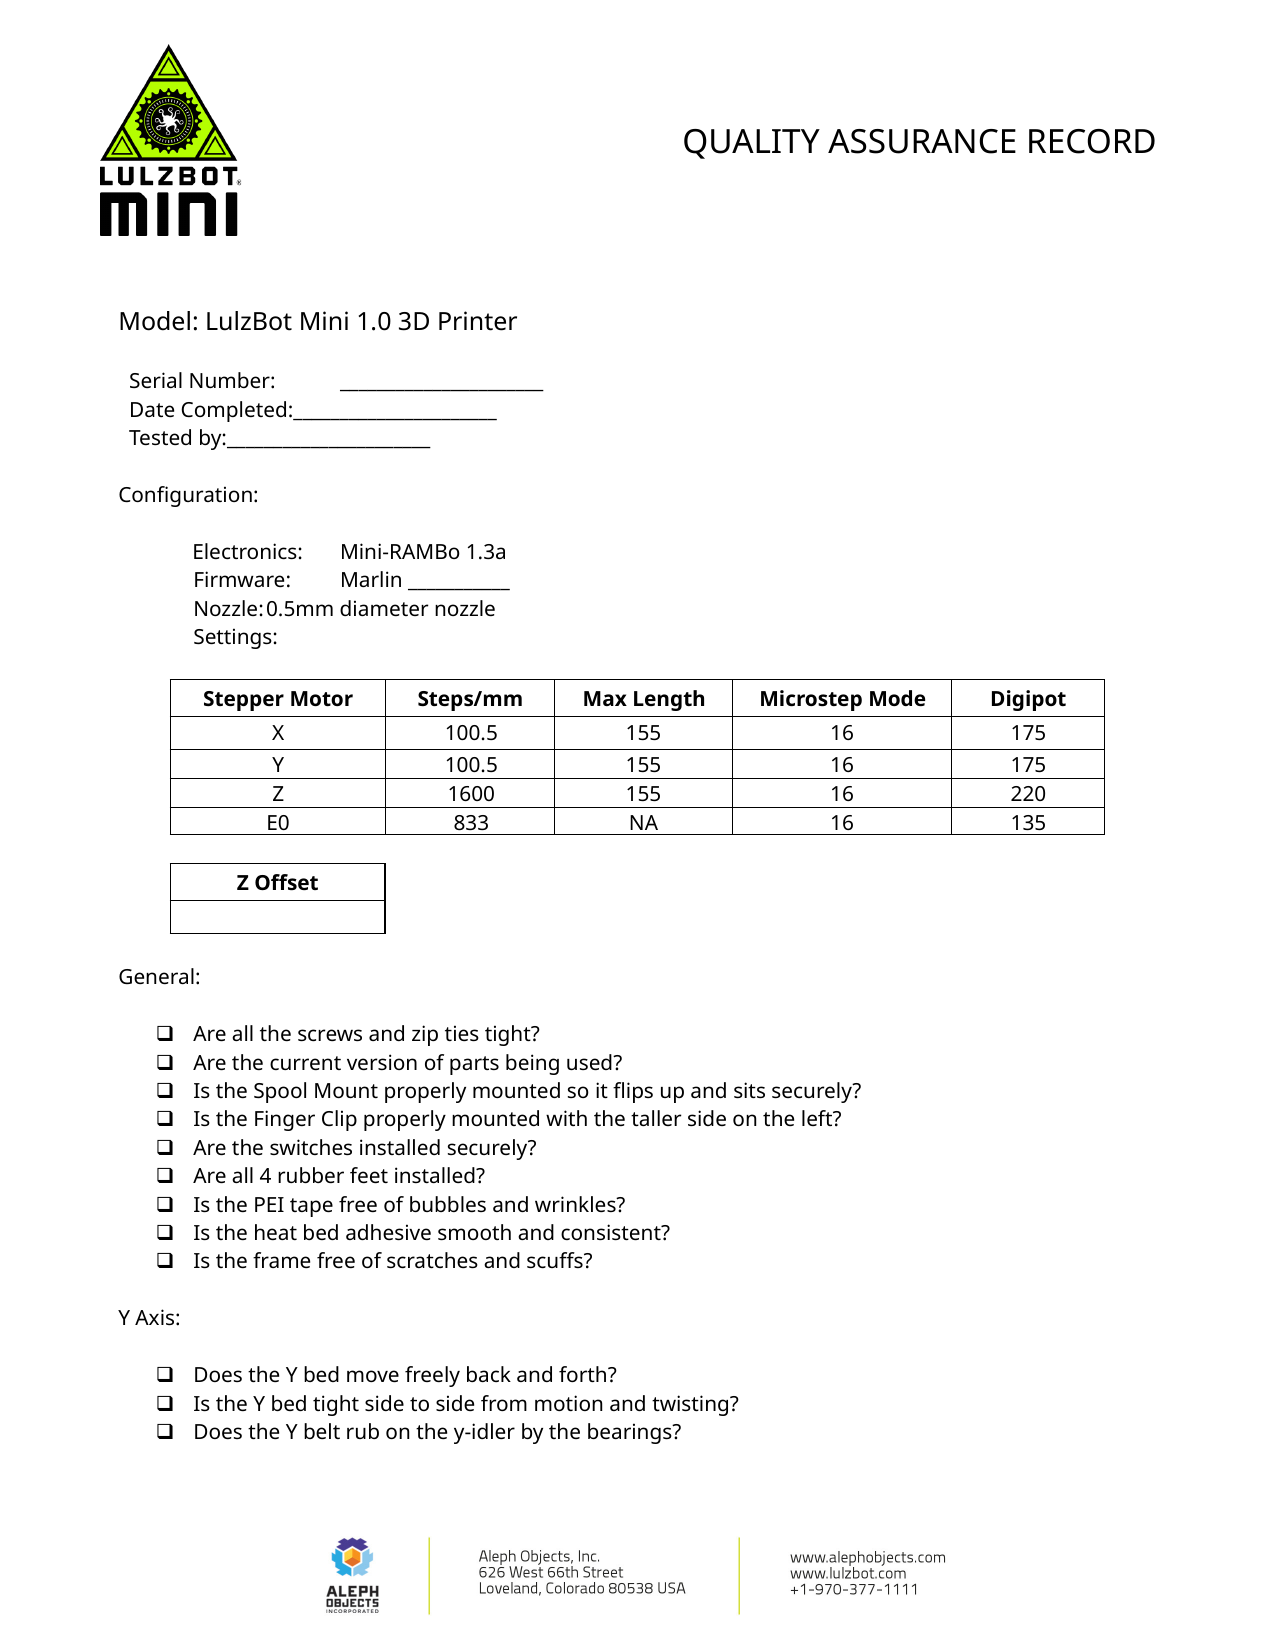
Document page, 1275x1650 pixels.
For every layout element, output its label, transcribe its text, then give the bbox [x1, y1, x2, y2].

table_cell 155 [555, 717, 732, 749]
table_header Digipot [952, 680, 1104, 716]
list Does the Y bed move freely back and forth? [156, 1360, 1157, 1389]
text Model: LulzBot Mini 1.0 3D Printer [118, 304, 1157, 338]
list Is the PEI tape free of bubbles and wrinkles? [156, 1190, 1157, 1218]
list Is the frame free of scratches and scuffs? [156, 1247, 1157, 1275]
list Are all the screws and zip ties tight? [156, 1019, 1157, 1048]
table_cell 155 [555, 750, 732, 778]
table_header Stepper Motor [171, 680, 385, 716]
table_cell [171, 901, 384, 933]
table_cell 220 [952, 779, 1104, 807]
text Date Completed:______________________ [118, 395, 1157, 423]
text Firmware: Marlin ___________ [118, 565, 1157, 594]
table_cell X [171, 717, 385, 749]
text Y Axis: [118, 1303, 1157, 1332]
table_cell E0 [171, 808, 385, 834]
list Is the Spool Mount properly mounted so it flips up and sits securely? [156, 1076, 1157, 1104]
table_cell 135 [952, 808, 1104, 834]
table_cell NA [555, 808, 732, 834]
table_cell Y [171, 750, 385, 778]
table_cell 833 [386, 808, 554, 834]
picture [0, 1500, 1275, 1650]
table_cell 16 [733, 717, 951, 749]
table_header Microstep Mode [733, 680, 951, 716]
table_cell 175 [952, 717, 1104, 749]
list Are all 4 rubber feet installed? [156, 1161, 1157, 1190]
table_cell 100.5 [386, 750, 554, 778]
list Is the heat bed adhesive smooth and consistent? [156, 1218, 1157, 1247]
table_cell 16 [733, 779, 951, 807]
text Configuration: [118, 480, 1157, 508]
text Nozzle: 0.5mm diameter nozzle [118, 594, 1157, 622]
table_cell 16 [733, 750, 951, 778]
table_cell Z [171, 779, 385, 807]
list Is the Finger Clip properly mounted with the taller side on the left? [156, 1104, 1157, 1133]
table_cell 100.5 [386, 717, 554, 749]
table_header Steps/mm [386, 680, 554, 716]
picture [100, 44, 242, 236]
text Tested by:______________________ [118, 423, 1157, 452]
table_cell 155 [555, 779, 732, 807]
text Electronics: Mini-RAMBo 1.3a [118, 537, 1157, 565]
list Is the Y bed tight side to side from motion and twisting? [156, 1389, 1157, 1417]
text Settings: [193, 622, 1176, 651]
table_cell 16 [733, 808, 951, 834]
table_header Max Length [555, 680, 732, 716]
table_cell 1600 [386, 779, 554, 807]
table_header Z Offset [171, 864, 384, 900]
table_cell 175 [952, 750, 1104, 778]
list Are the current version of parts being used? [156, 1048, 1157, 1076]
text Serial Number: ______________________ [118, 366, 1157, 395]
list Are the switches installed securely? [156, 1133, 1157, 1161]
text General: [118, 962, 1157, 991]
list Does the Y belt rub on the y-idler by the bearings? [156, 1417, 1157, 1446]
